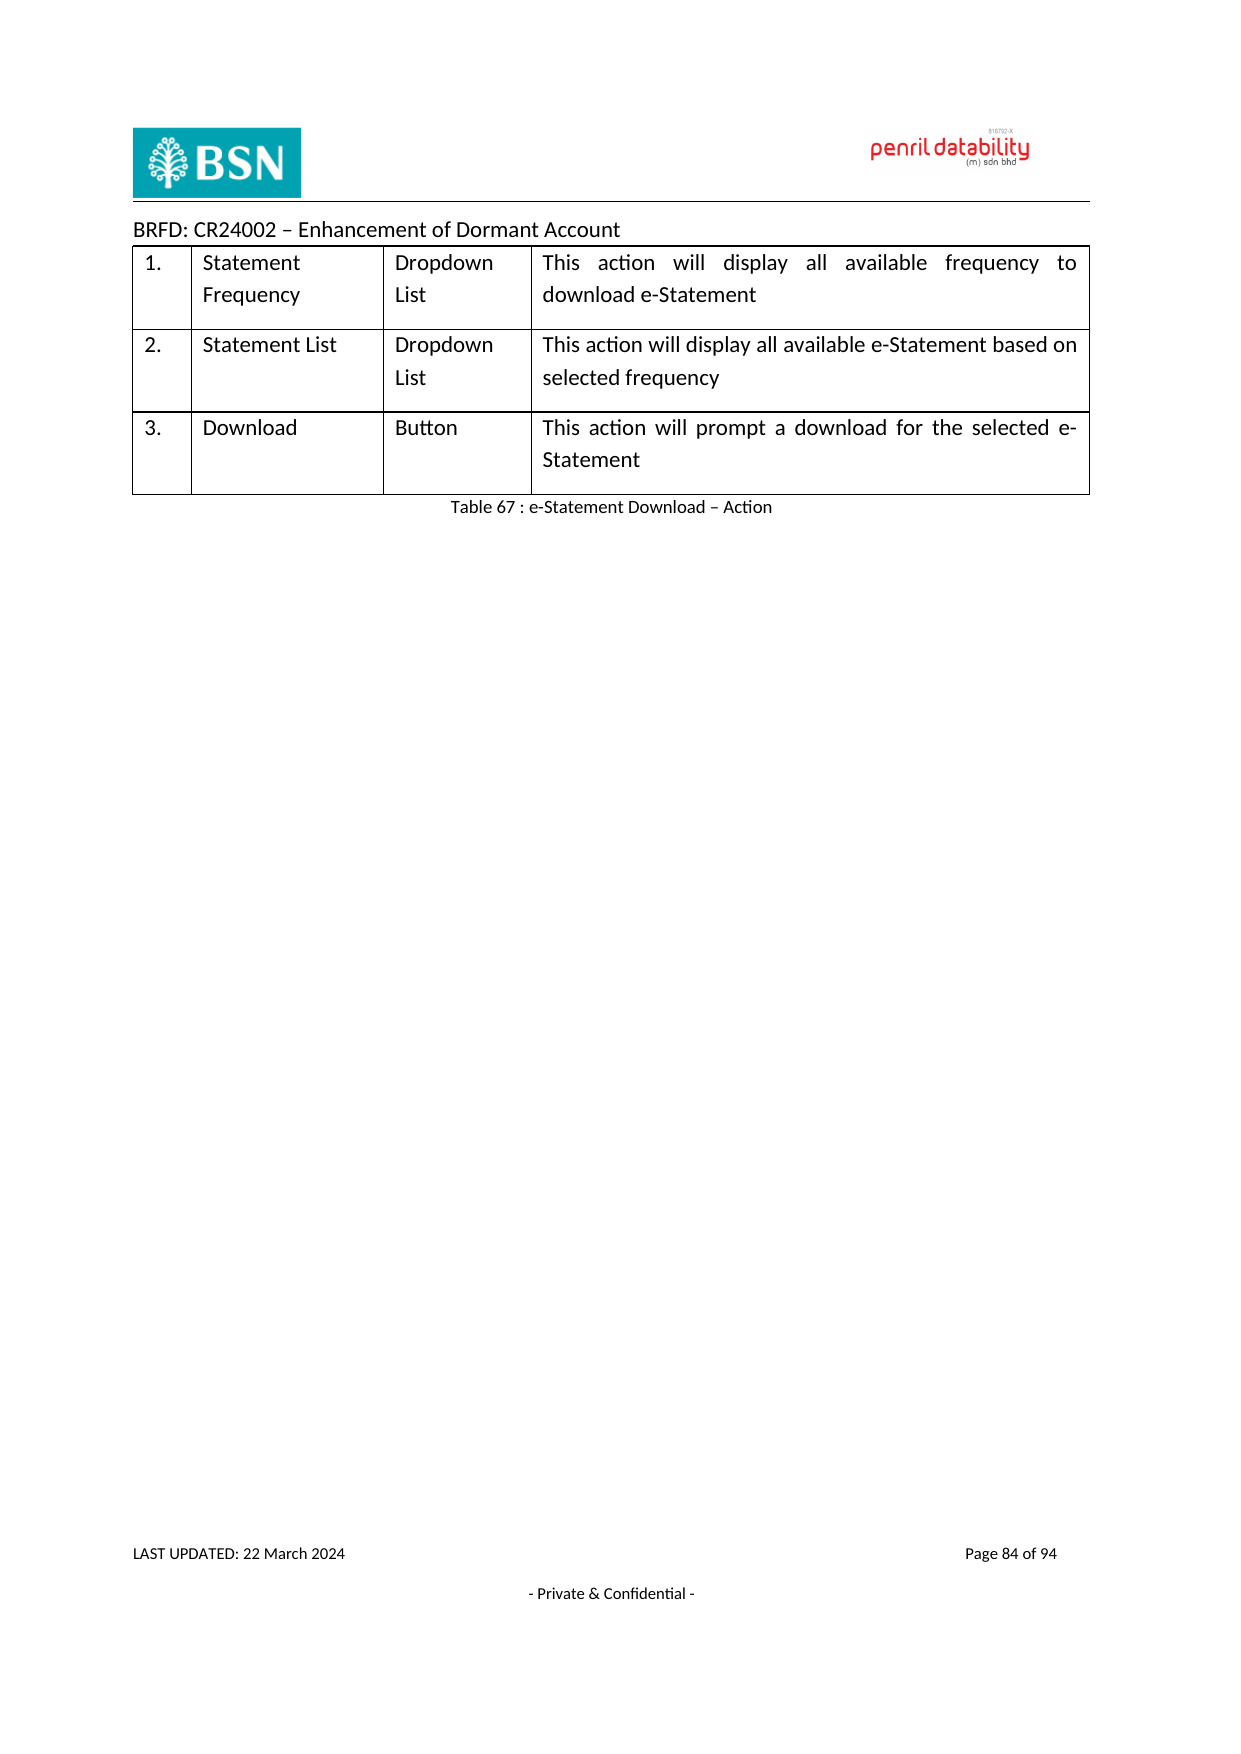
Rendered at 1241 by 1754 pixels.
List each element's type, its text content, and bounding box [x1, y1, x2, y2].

table_cell Statement List [192, 330, 383, 411]
table_cell Statement Frequency [192, 247, 383, 329]
table_cell 1. [133, 247, 191, 329]
table_cell This action will display all available e-Statement based on selected frequency [532, 330, 1089, 411]
table_cell Dropdown List [384, 247, 531, 329]
text Table 67 : e-Statement Download – Action [133, 495, 1090, 518]
table_cell Download [192, 413, 383, 494]
table_cell This action will prompt a download for the selected e-Statement [532, 413, 1089, 494]
table_cell 2. [133, 330, 191, 411]
table_cell This action will display all available frequency to download e-Statement [532, 247, 1089, 329]
table_cell 3. [133, 413, 191, 494]
table_cell Dropdown List [384, 330, 531, 411]
table_cell Button [384, 413, 531, 494]
